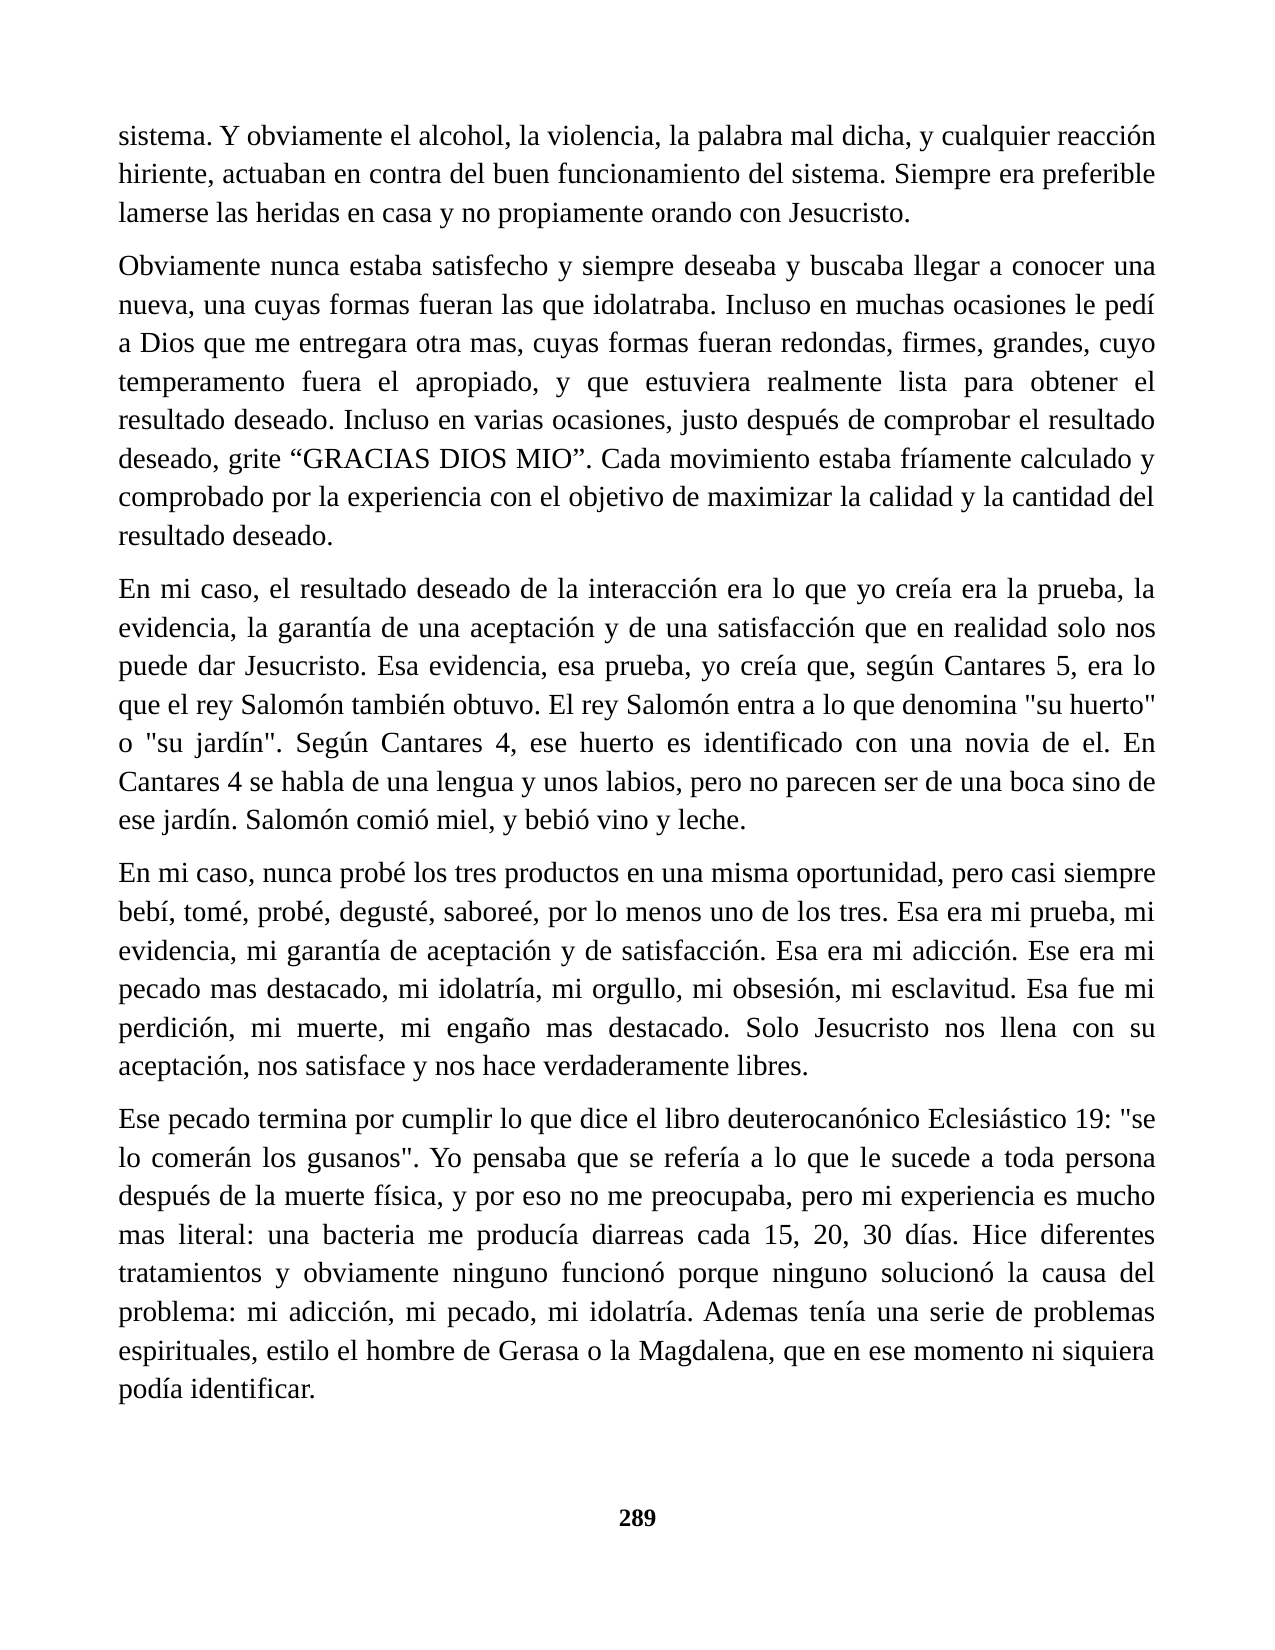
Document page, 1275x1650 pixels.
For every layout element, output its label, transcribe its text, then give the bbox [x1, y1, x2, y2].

text sistema. Y obviamente el alcohol, la violencia, la palabra mal dicha, y cualquier reacción hiriente, actuaban en contra del buen funcionamiento del sistema. Siempre era preferible lamerse las heridas en casa y no propiamente orando con Jesucristo. [118, 118, 1157, 229]
text En mi caso, el resultado deseado de la interacción era lo que yo creía era la prueba, la evidencia, la garantía de una aceptación y de una satisfacción que en realidad solo nos puede dar Jesucristo. Esa evidencia, esa prueba, yo creía que, según Cantares 5, era lo que el rey Salomón también obtuvo. El rey Salomón entra a lo que denomina "su huerto" o "su jardín". Según Cantares 4, ese huerto es identificado con una novia de el. En Cantares 4 se habla de una lengua y unos labios, pero no parecen ser de una boca sino de ese jardín. Salomón comió miel, y bebió vino y leche. [118, 571, 1157, 836]
text Ese pecado termina por cumplir lo que dice el libro deuterocanónico Eclesiástico 19: "se lo comerán los gusanos". Yo pensaba que se refería a lo que le sucede a toda persona después de la muerte física, y por eso no me preocupaba, pero mi experiencia es mucho mas literal: una bacteria me producía diarreas cada 15, 20, 30 días. Hice diferentes tratamientos y obviamente ninguno funcionó porque ninguno solucionó la causa del problema: mi adicción, mi pecado, mi idolatría. Ademas tenía una serie de problemas espirituales, estilo el hombre de Gerasa o la Magdalena, que en ese momento ni siquiera podía identificar. [118, 1101, 1157, 1405]
text Obviamente nunca estaba satisfecho y siempre deseaba y buscaba llegar a conocer una nueva, una cuyas formas fueran las que idolatraba. Incluso en muchas ocasiones le pedí a Dios que me entregara otra mas, cuyas formas fueran redondas, firmes, grandes, cuyo temperamento fuera el apropiado, y que estuviera realmente lista para obtener el resultado deseado. Incluso en varias ocasiones, justo después de comprobar el resultado deseado, grite “GRACIAS DIOS MIO”. Cada movimiento estaba fríamente calculado y comprobado por la experiencia con el objetivo de maximizar la calidad y la cantidad del resultado deseado. [118, 248, 1157, 552]
text En mi caso, nunca probé los tres productos en una misma oportunidad, pero casi siempre bebí, tomé, probé, degusté, saboreé, por lo menos uno de los tres. Esa era mi prueba, mi evidencia, mi garantía de aceptación y de satisfacción. Esa era mi adicción. Ese era mi pecado mas destacado, mi idolatría, mi orgullo, mi obsesión, mi esclavitud. Esa fue mi perdición, mi muerte, mi engaño mas destacado. Solo Jesucristo nos llena con su aceptación, nos satisface y nos hace verdaderamente libres. [118, 856, 1157, 1082]
